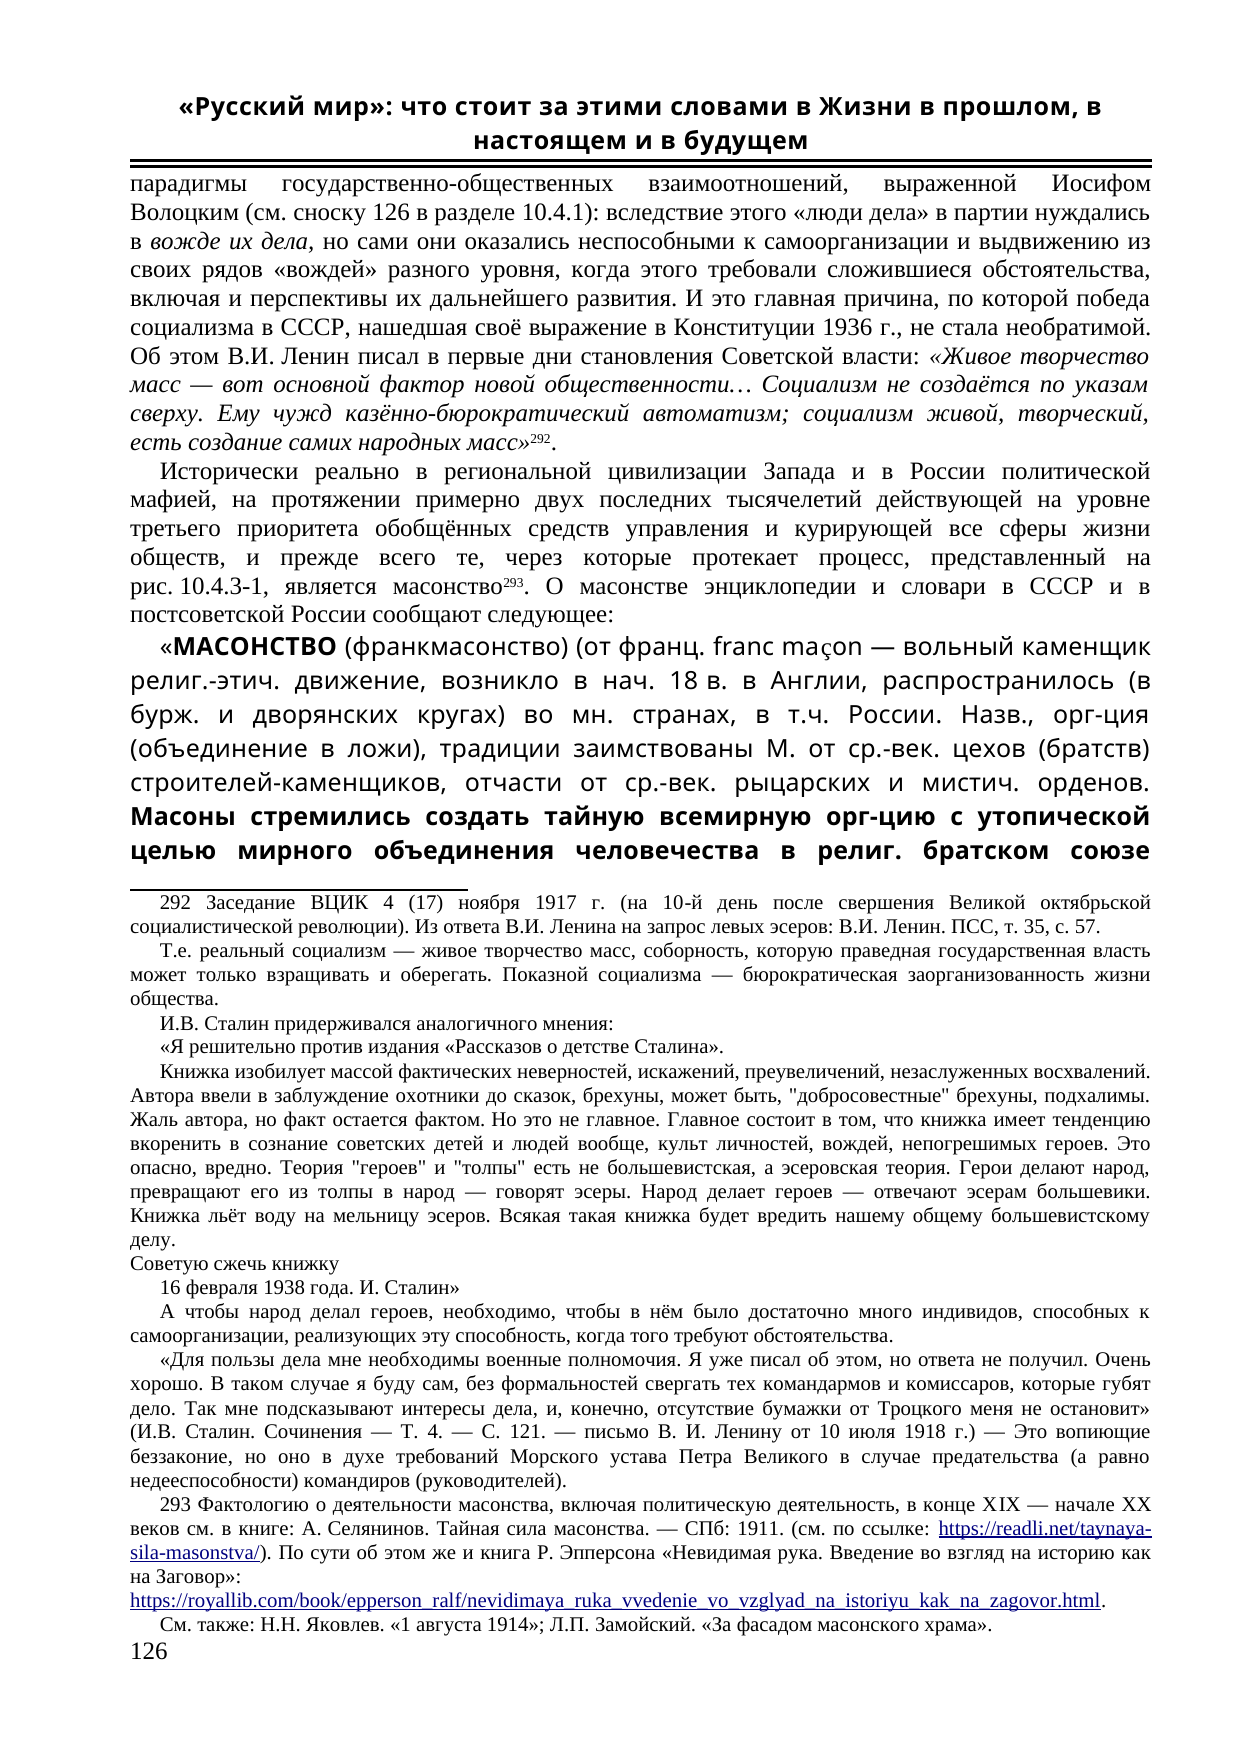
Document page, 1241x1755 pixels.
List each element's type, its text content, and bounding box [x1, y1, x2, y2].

text Книжка изобилует массой фактических неверностей, искажений, преувеличений, незаслуженных восхвалений. Автора ввели в заблуждение охотники до сказок, брехуны, может быть, "добросовестные" брехуны, подхалимы. Жаль автора, но факт остается фактом. Но это не главное. Главное состоит в том, что книжка имеет тенденцию вкоренить в сознание советских детей и людей вообще, культ личностей, вождей, непогрешимых героев. Это опасно, вредно. Теория "героев" и "толпы" есть не большевистская, а эсеровская теория. Герои делают народ, превращают его из толпы в народ — говорят эсеры. Народ делает героев — отвечают эсерам большевики. Книжка льёт воду на мельницу эсеров. Всякая такая книжка будет вредить нашему общему большевистскому делу. Советую сжечь книжку [130, 1058, 1152, 1275]
text «Я решительно против издания «Рассказов о детстве Сталина». [130, 1034, 1152, 1058]
text «МАСОНСТВО (франкмасонство) (от франц. franc maçon — вольный каменщик религ.-этич. движение, возникло в нач. 18 в. в Англии, распространилось (в бурж. и дворянских кругах) во мн. странах, в т.ч. России. Назв., орг-ция (объединение в ложи), традиции заимствованы М. от ср.-век. цехов (братств) строителей-каменщиков, отчасти от ср.-век. рыцарских и мистич. орденов. Масоны стремились создать тайную всемирную орг-цию с утопической целью мирного объединения человечества в религ. братском союзе [130, 628, 1152, 867]
text А чтобы народ делал героев, необходимо, чтобы в нём было достаточно много индивидов, способных к самоорганизации, реализующих эту способность, когда того требуют обстоятельства. [130, 1299, 1152, 1347]
text И.В. Сталин придерживался аналогичного мнения: [130, 1010, 1152, 1034]
text «Для пользы дела мне необходимы военные полномочия. Я уже писал об этом, но ответа не получил. Очень хорошо. В таком случае я буду сам, без формальностей свергать тех командармов и комиссаров, которые губят дело. Так мне подсказывают интересы дела, и, конечно, отсутствие бумажки от Троцкого меня не остановит» (И.В. Сталин. Сочинения — Т. 4. — С. 121. — письмо В. И. Ленину от 10 июля 1918 г.) — Это вопиющие беззаконие, но оно в духе требований Морского устава Петра Великого в случае предательства (а равно недееспособности) командиров (руководителей). [130, 1347, 1152, 1492]
text Фактологию о деятельности масонства, включая политическую деятельность, в конце ХIX — начале ХХ веков см. в книге: А. Селянинов. Тайная сила масонства. — СПб: 1911. (см. по ссылке: https://readli.net/taynaya-sila-masonstva/). По сути об этом же и книга Р. Эпперсона «Невидимая рука. Введение во взгляд на историю как на Заговор»: https://royallib.com/book/epperson_ralf/nevidimaya_ruka_vvedenie_vo_vzglyad_na_istoriyu_kak_na_zagovor.html. [130, 1492, 1152, 1612]
text Т.е. реальный социализм — живое творчество масс, соборность, которую праведная государственная власть может только взращивать и оберегать. Показной социализма — бюрократическая заорганизованность жизни общества. [130, 938, 1152, 1010]
text См. также: Н.Н. Яковлев. «1 августа 1914»; Л.П. Замойский. «За фасадом масонского храма». [130, 1612, 1152, 1636]
text Исторически реально в региональной цивилизации Запада и в России политической мафией, на протяжении примерно двух последних тысячелетий действующей на уровне третьего приоритета обобщённых средств управления и курирующей все сферы жизни обществ, и прежде всего те, через которые протекает процесс, представленный на рис. 10.4.3‑1, является масонство. О масонстве энциклопедии и словари в СССР и в постсоветской России сообщают следующее: [130, 456, 1152, 628]
text 16 февраля 1938 года. И. Сталин» [130, 1275, 1152, 1299]
text парадигмы государственно-общественных взаимоотношений, выраженной Иосифом Волоцким (см. сноску 126 в разделе 10.4.1): вследствие этого «люди дела» в партии нуждались в вожде их дела, но сами они оказались неспособными к самоорганизации и выдвижению из своих рядов «вождей» разного уровня, когда этого требовали сложившиеся обстоятельства, включая и перспективы их дальнейшего развития. И это главная причина, по которой победа социализма в СССР, нашедшая своё выражение в Конституции 1936 г., не стала необратимой. Об этом В.И. Ленин писал в первые дни становления Советской власти: «Живое творчество масс — вот основной фактор новой общественности… Социализм не создаётся по указам сверху. Ему чужд казённо-бюрократический автоматизм; социализм живой, творческий, есть создание самих народных масс». [130, 168, 1152, 456]
text Заседание ВЦИК 4 (17) ноября 1917 г. (на 10‑й день после свершения Великой октябрьской социалистической революции). Из ответа В.И. Ленина на запрос левых эсеров: В.И. Ленин. ПСС, т. 35, с. 57. [130, 890, 1152, 938]
